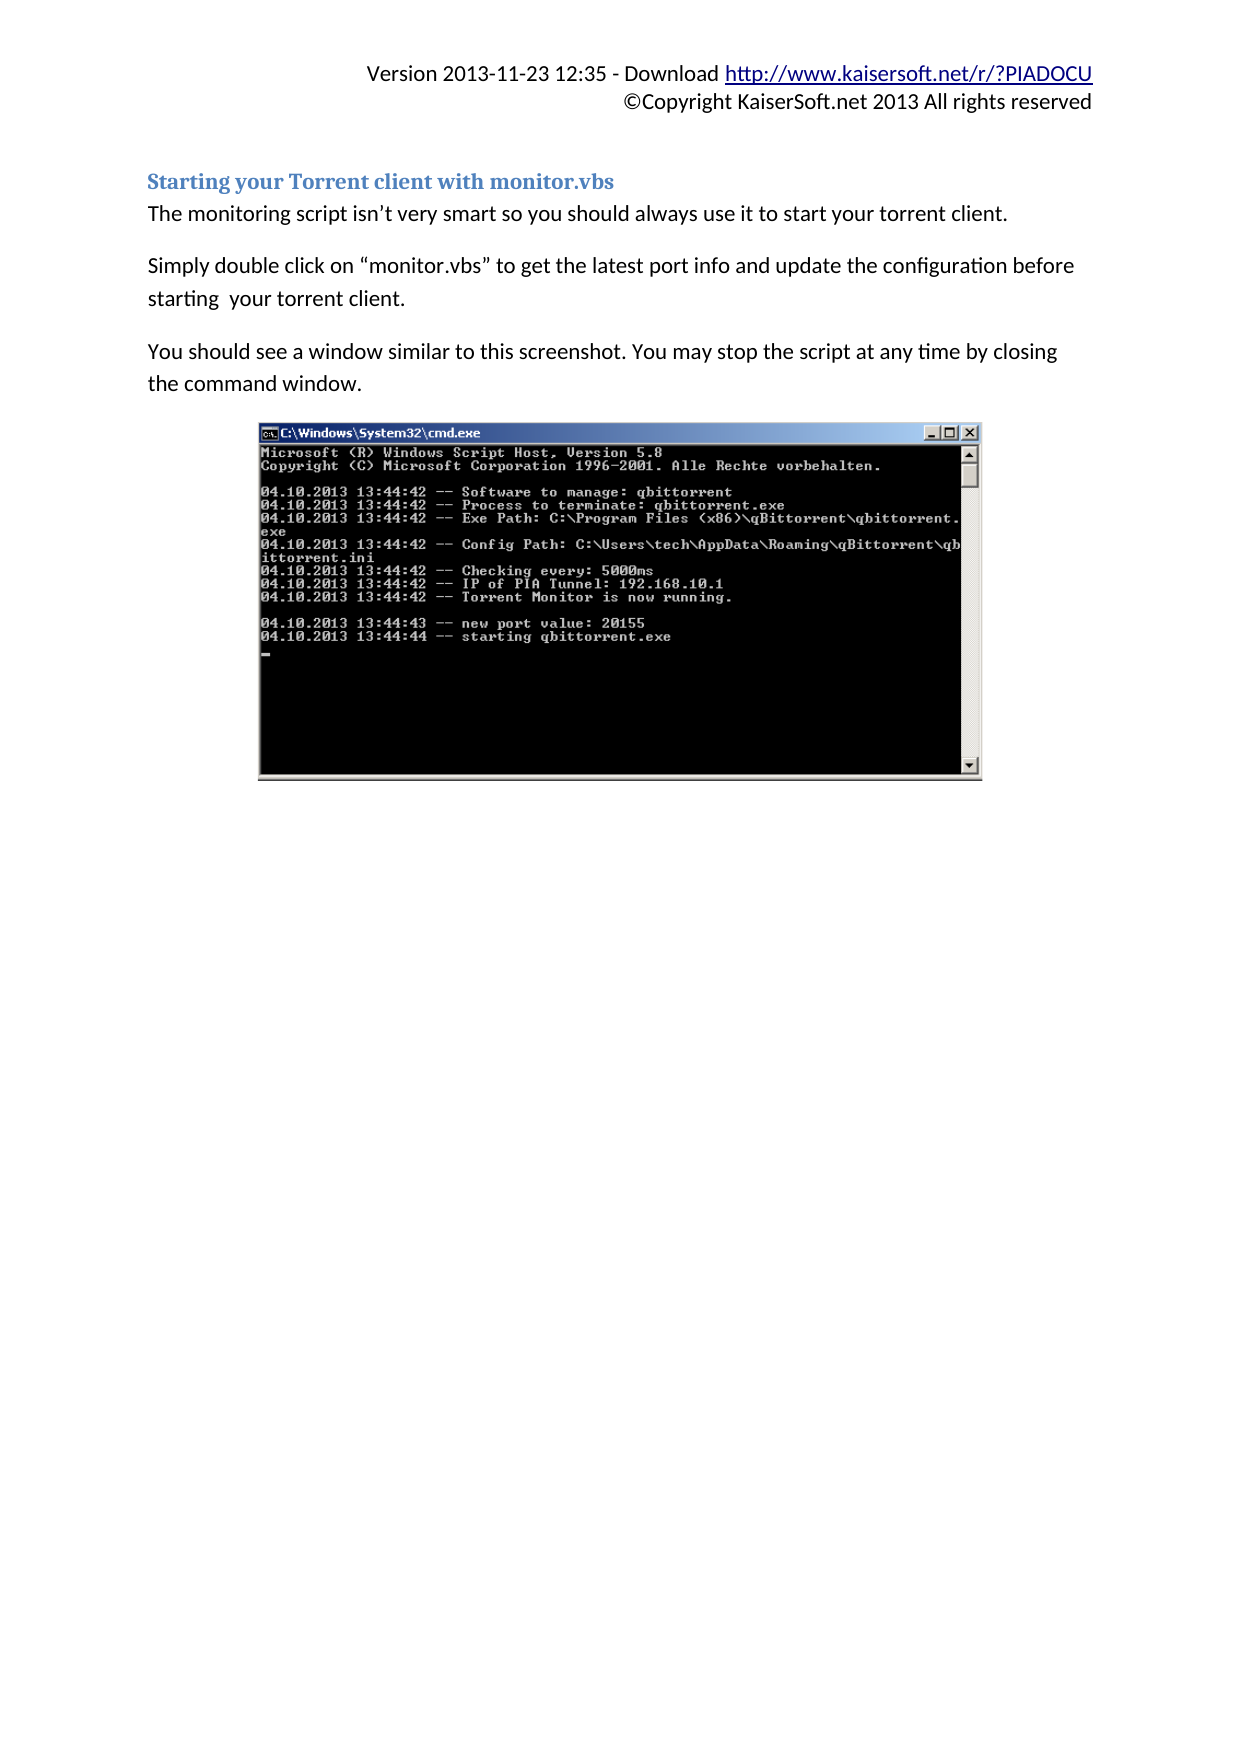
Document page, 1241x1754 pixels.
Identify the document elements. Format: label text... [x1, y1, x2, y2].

text The monitoring script isn’t very smart so you should always use it to start your torrent client. [148, 199, 1093, 227]
text You should see a window similar to this screenshot. You may stop the script at any time by closing the command window. [148, 337, 1093, 397]
text Simply double click on “monitor.vbs” to get the latest port info and update the configuration before starting your torrent client. [148, 252, 1093, 312]
subtitle Starting your Torrent client with monitor.vbs [148, 168, 1093, 195]
